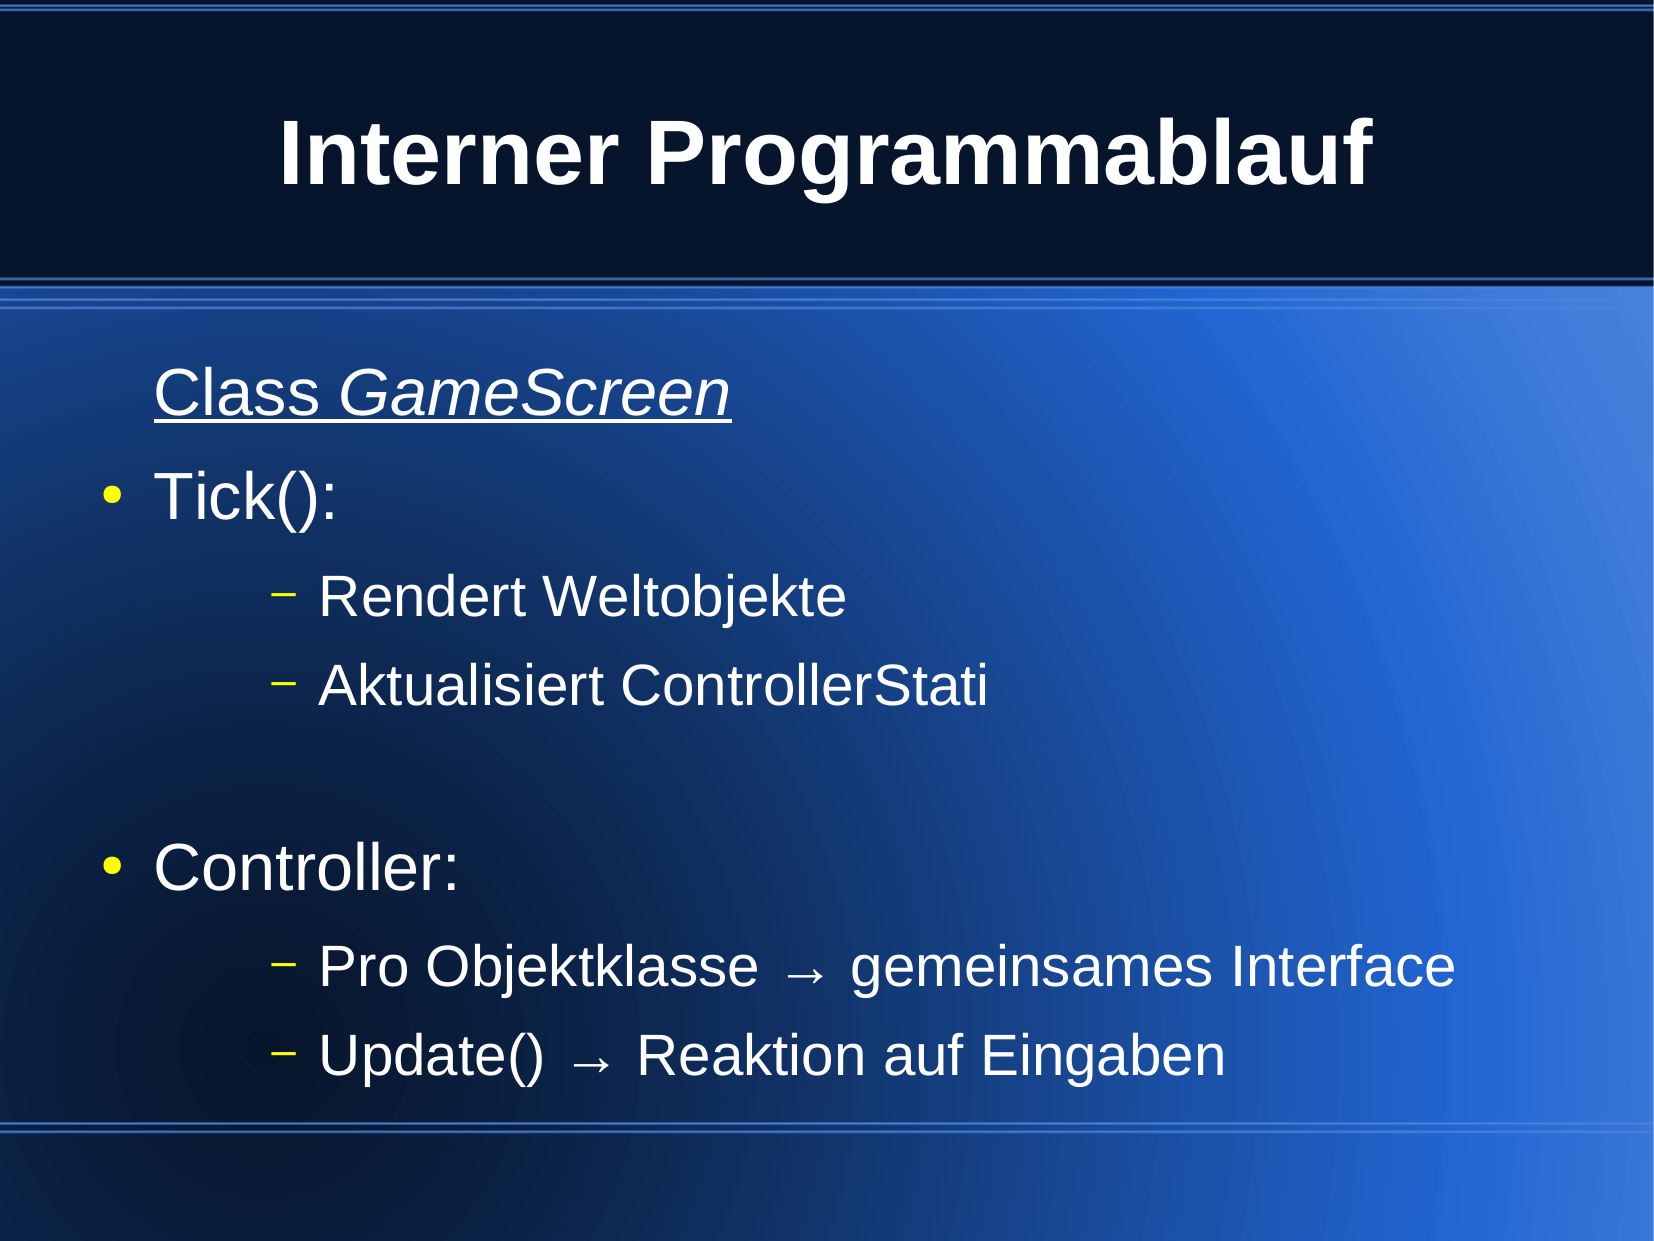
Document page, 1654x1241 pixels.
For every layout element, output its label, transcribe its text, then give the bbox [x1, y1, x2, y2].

picture [0, 0, 1654, 1241]
title Interner Programmablauf [82, 49, 1571, 257]
list Class GameScreen Tick(): Rendert Weltobjekte Aktualisiert ControllerStati Controller: Pro Objektklasse → gemeinsames Interface Update() → Reaktion auf Eingaben [82, 355, 1571, 1087]
